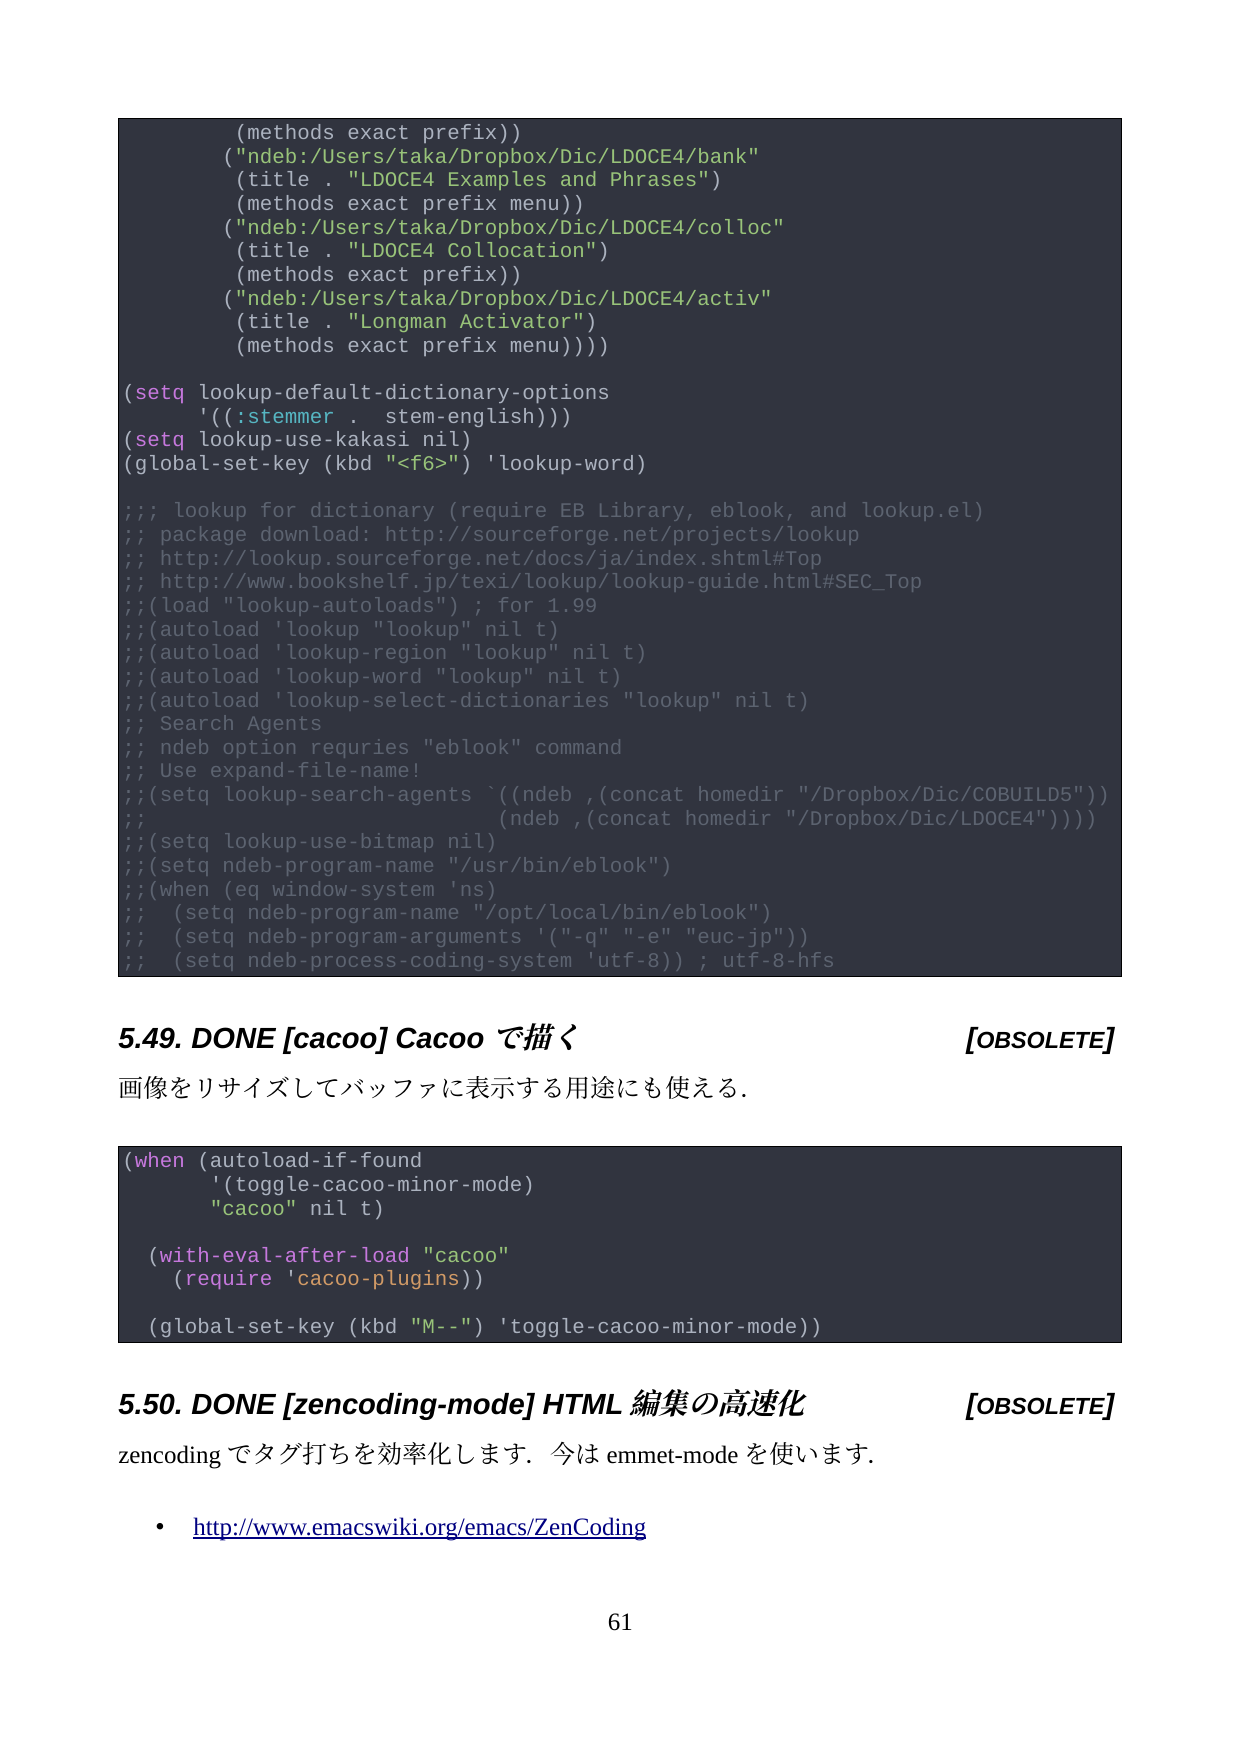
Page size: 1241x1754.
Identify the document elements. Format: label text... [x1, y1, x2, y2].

text (methods exact prefix)) [119, 260, 1121, 284]
text "cacoo" nil t) [119, 1193, 1121, 1217]
text ;;(setq lookup-use-bitmap nil) [119, 827, 1121, 851]
subtitle DONE [zencoding-mode] HTML編集の高速化 [obsolete] [118, 1381, 1122, 1423]
text (global-set-key (kbd "M--") 'toggle-cacoo-minor-mode)) [119, 1312, 1121, 1342]
text ;;(load "lookup-autoloads") ; for 1.99 [119, 591, 1121, 615]
text ("ndeb:/Users/taka/Dropbox/Dic/LDOCE4/bank" [119, 142, 1121, 165]
text ;;(autoload 'lookup-word "lookup" nil t) [119, 662, 1121, 686]
text ;;(when (eq window-system 'ns) [119, 875, 1121, 898]
text ("ndeb:/Users/taka/Dropbox/Dic/LDOCE4/colloc" [119, 213, 1121, 236]
text (setq lookup-default-dictionary-options [119, 378, 1121, 402]
text 画像をリサイズしてバッファに表示する用途にも使える． [118, 1069, 1122, 1134]
text (methods exact prefix)) [119, 119, 1121, 142]
text ;; http://www.bookshelf.jp/texi/lookup/lookup-guide.html#SEC_Top [119, 567, 1121, 591]
text ;;(autoload 'lookup "lookup" nil t) [119, 615, 1121, 638]
text ;; Search Agents [119, 709, 1121, 733]
text ("ndeb:/Users/taka/Dropbox/Dic/LDOCE4/activ" [119, 284, 1121, 307]
text ;; http://lookup.sourceforge.net/docs/ja/index.shtml#Top [119, 544, 1121, 567]
text (title . "LDOCE4 Examples and Phrases") [119, 165, 1121, 189]
text (title . "LDOCE4 Collocation") [119, 236, 1121, 260]
text ;;(setq lookup-search-agents `((ndeb ,(concat homedir "/Dropbox/Dic/COBUILD5")) [119, 780, 1121, 804]
text (require 'cacoo-plugins)) [119, 1264, 1121, 1288]
text ;;(autoload 'lookup-select-dictionaries "lookup" nil t) [119, 686, 1121, 709]
text '(toggle-cacoo-minor-mode) [119, 1170, 1121, 1193]
subtitle DONE [cacoo] Cacoo で描く [obsolete] [118, 1015, 1122, 1057]
text (global-set-key (kbd "<f6>") 'lookup-word) [119, 449, 1121, 473]
text ;;(autoload 'lookup-region "lookup" nil t) [119, 638, 1121, 662]
text (when (autoload-if-found [119, 1147, 1121, 1170]
text ;; package download: http://sourceforge.net/projects/lookup [119, 520, 1121, 544]
text (with-eval-after-load "cacoo" [119, 1241, 1121, 1264]
text ;; ndeb option requries "eblook" command [119, 733, 1121, 757]
text (setq lookup-use-kakasi nil) [119, 426, 1121, 449]
text ;;; lookup for dictionary (require EB Library, eblook, and lookup.el) [119, 496, 1121, 520]
text ;;(setq ndeb-program-name "/usr/bin/eblook") [119, 851, 1121, 875]
text (title . "Longman Activator") [119, 307, 1121, 331]
text (methods exact prefix menu)))) [119, 331, 1121, 354]
text (methods exact prefix menu)) [119, 189, 1121, 213]
text ;; (ndeb ,(concat homedir "/Dropbox/Dic/LDOCE4")))) [119, 804, 1121, 827]
list http://www.emacswiki.org/emacs/ZenCoding [156, 1512, 1122, 1570]
text ;; (setq ndeb-program-arguments '("-q" "-e" "euc-jp")) [119, 922, 1121, 946]
text '((:stemmer . stem-english))) [119, 402, 1121, 426]
text zencoding でタグ打ちを効率化します．今は emmet-mode を使います． [118, 1435, 1122, 1500]
text ;; Use expand-file-name! [119, 757, 1121, 780]
text ;; (setq ndeb-process-coding-system 'utf-8)) ; utf-8-hfs [119, 946, 1121, 976]
text ;; (setq ndeb-program-name "/opt/local/bin/eblook") [119, 898, 1121, 922]
